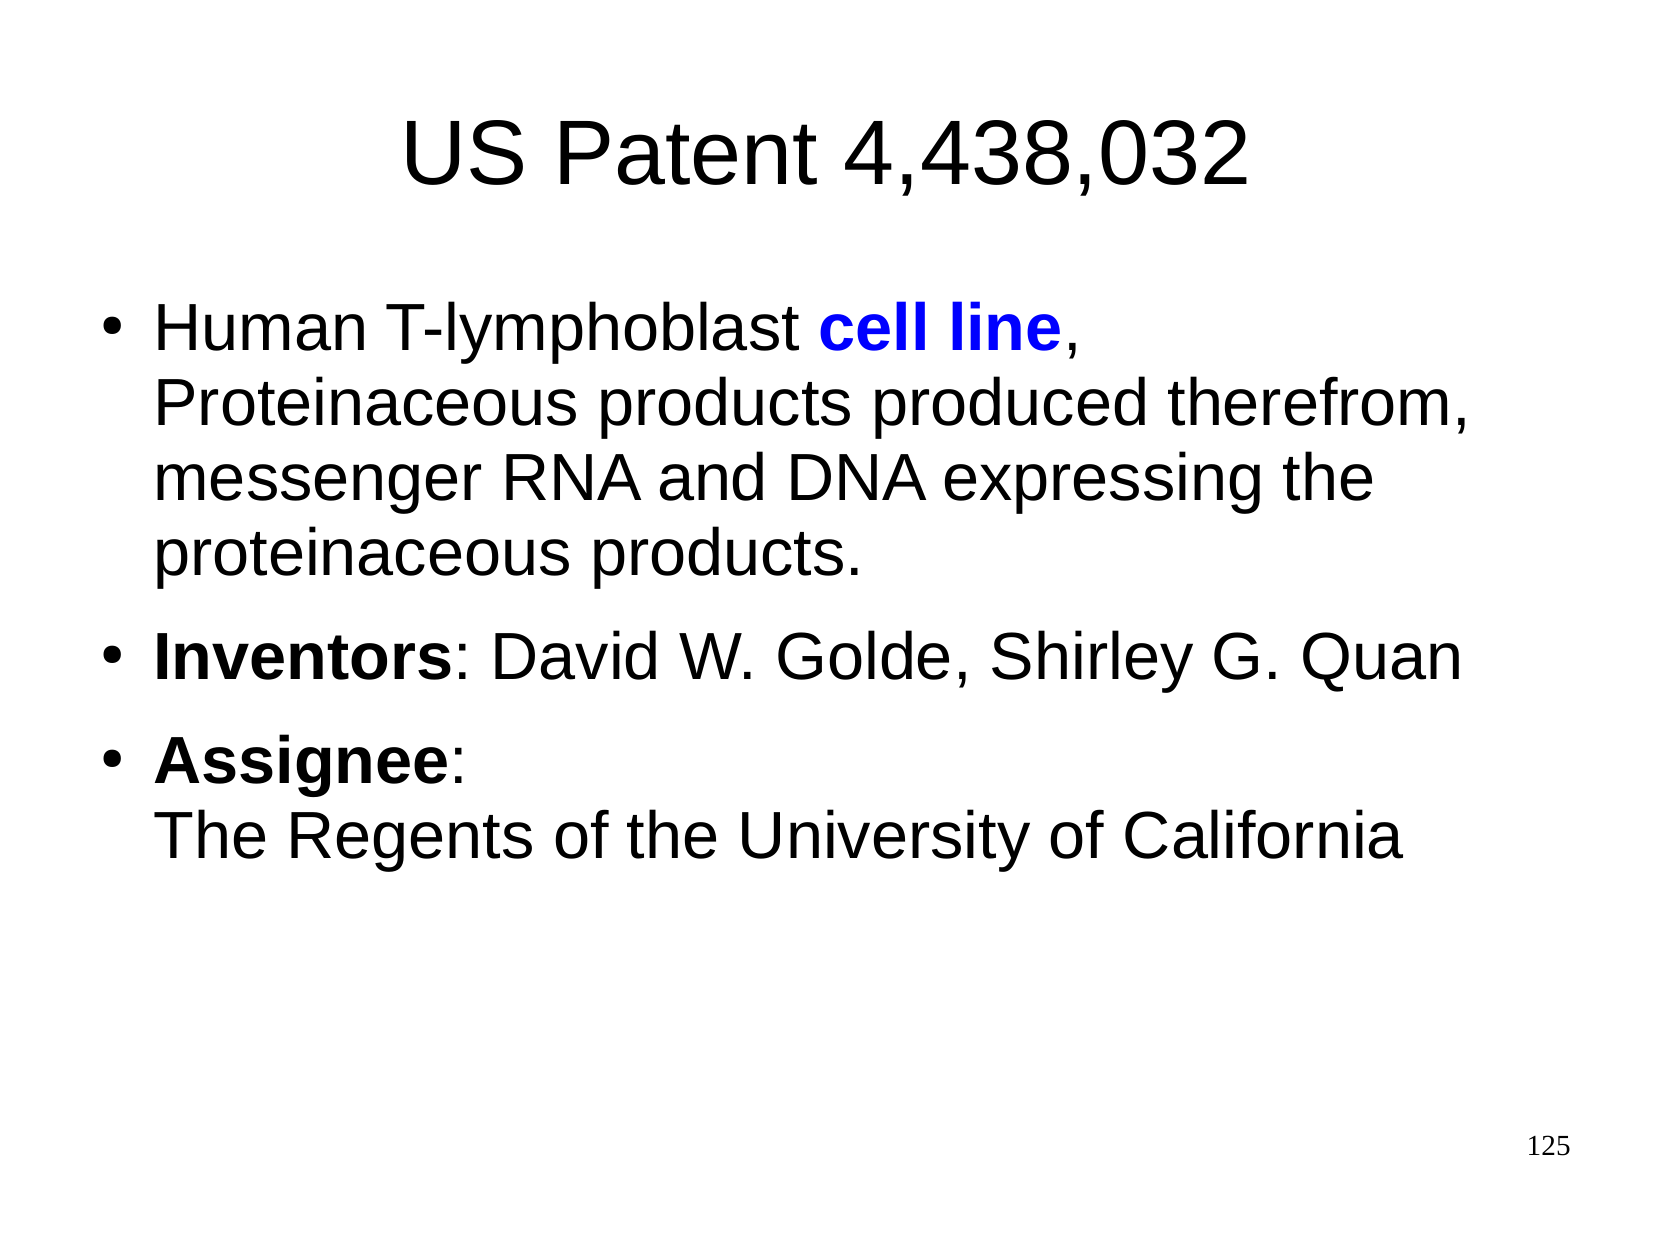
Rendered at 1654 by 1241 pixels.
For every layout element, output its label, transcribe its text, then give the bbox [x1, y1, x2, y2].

list Human T-lymphoblast cell line, Proteinaceous products produced therefrom, messenger RNA and DNA expressing the proteinaceous products. Inventors: David W. Golde, Shirley G. Quan Assignee: The Regents of the University of California [82, 290, 1571, 1094]
title US Patent 4,438,032 [82, 49, 1571, 257]
